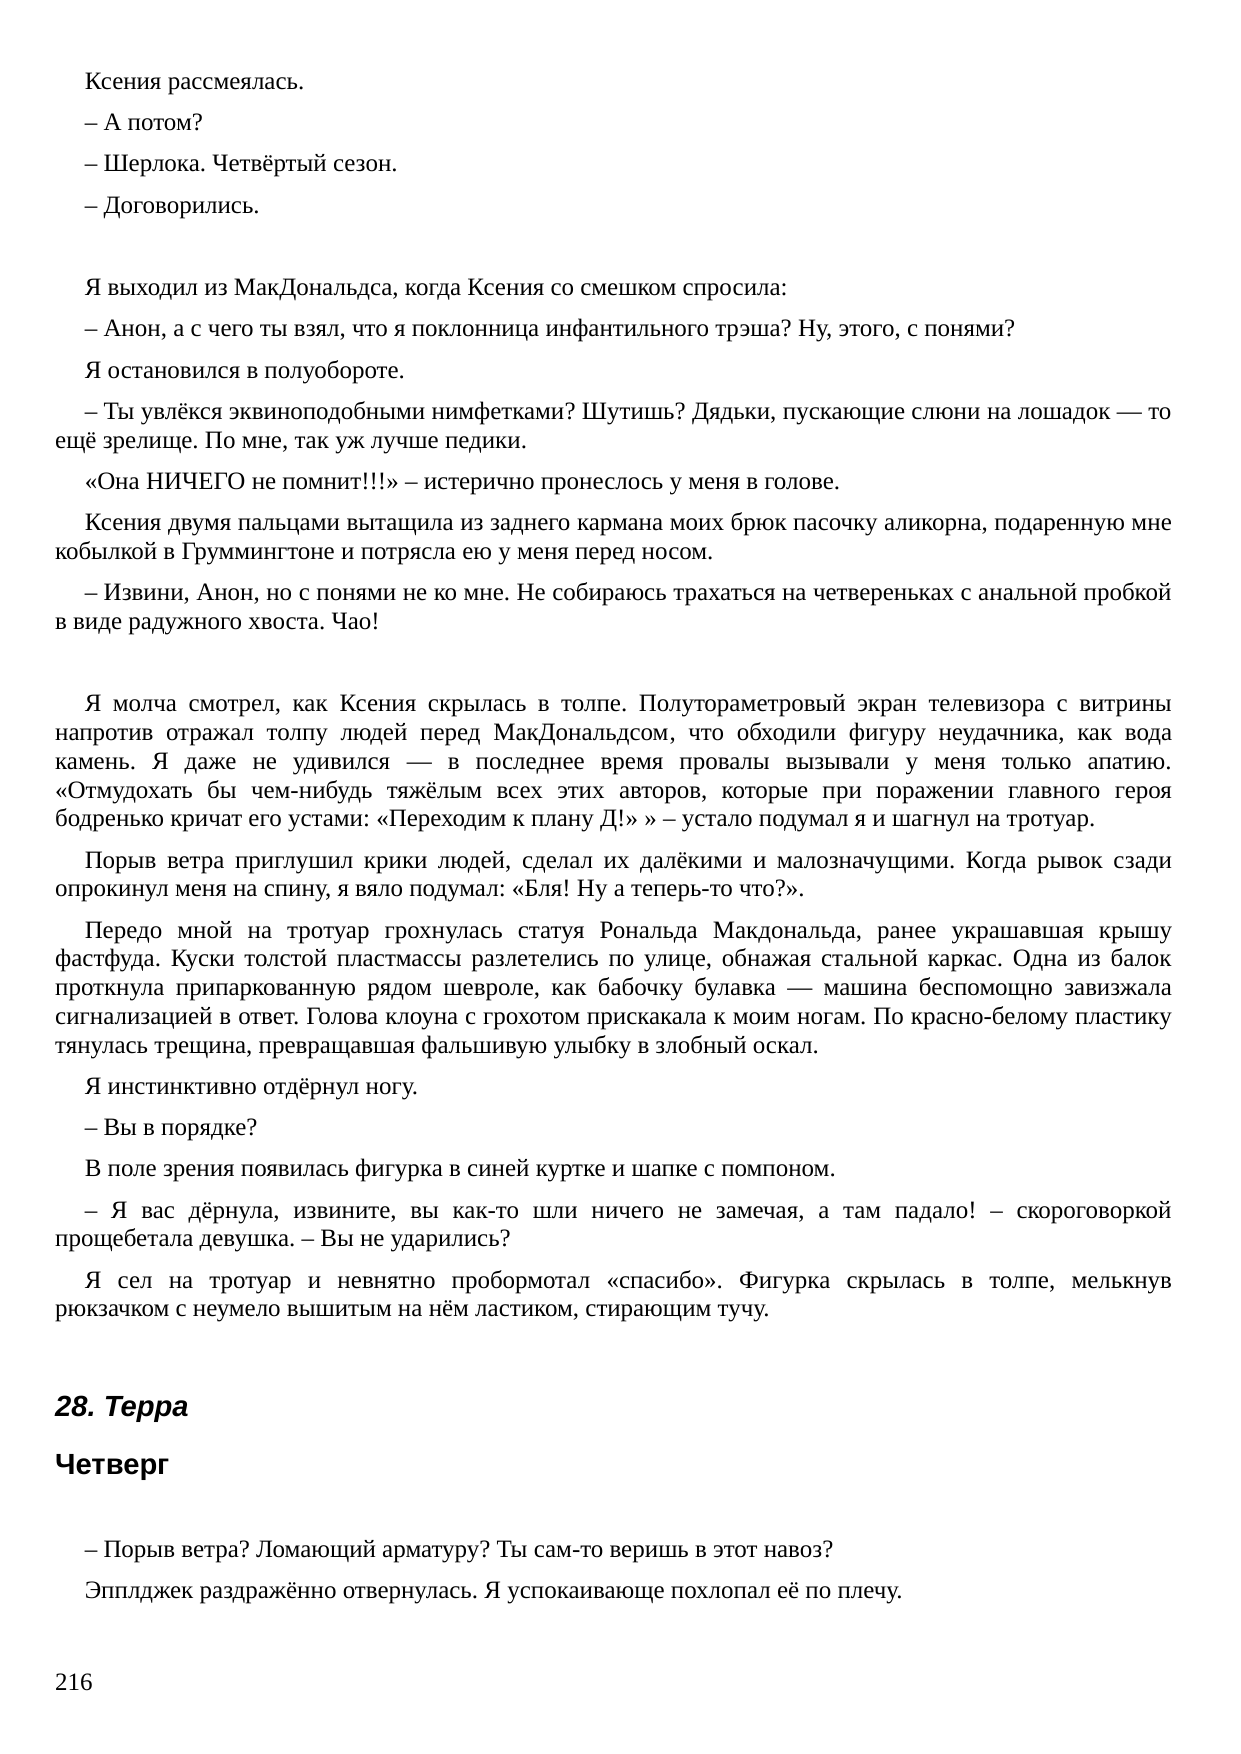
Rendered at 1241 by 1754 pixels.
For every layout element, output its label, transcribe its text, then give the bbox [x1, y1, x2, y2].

text – Анон, а с чего ты взял, что я поклонница инфантильного трэша? Ну, этого, с понями? [55, 313, 1173, 342]
text Я молча смотрел, как Ксения скрылась в толпе. Полутораметровый экран телевизора с витрины напротив отражал толпу людей перед МакДональдсом, что обходили фигуру неудачника, как вода камень. Я даже не удивился — в последнее время провалы вызывали у меня только апатию. «Отмудохать бы чем-нибудь тяжёлым всех этих авторов, которые при поражении главного героя бодренько кричат его устами: «Переходим к плану Д!» » – устало подумал я и шагнул на тротуар. [55, 688, 1173, 832]
text Я сел на тротуар и невнятно пробормотал «спасибо». Фигурка скрылась в толпе, мелькнув рюкзачком с неумело вышитым на нём ластиком, стирающим тучу. [55, 1265, 1173, 1322]
text – Ты увлёкся эквиноподобными нимфетками? Шутишь? Дядьки, пускающие слюни на лошадок — то ещё зрелище. По мне, так уж лучше педики. [55, 396, 1173, 453]
text Я инстинктивно отдёрнул ногу. [55, 1071, 1173, 1100]
text Ксения двумя пальцами вытащила из заднего кармана моих брюк пасочку аликорна, подаренную мне кобылкой в Груммингтоне и потрясла ею у меня перед носом. [55, 507, 1173, 565]
text Ксения рассмеялась. [55, 66, 1173, 95]
text «Она НИЧЕГО не помнит!!!» – истерично пронеслось у меня в голове. [55, 466, 1173, 495]
text Передо мной на тротуар грохнулась статуя Рональда Макдональда, ранее украшавшая крышу фастфуда. Куски толстой пластмассы разлетелись по улице, обнажая стальной каркас. Одна из балок проткнула припаркованную рядом шевроле, как бабочку булавка — машина беспомощно завизжала сигнализацией в ответ. Голова клоуна с грохотом прискакала к моим ногам. По красно-белому пластику тянулась трещина, превращавшая фальшивую улыбку в злобный оскал. [55, 915, 1173, 1058]
text – Извини, Анон, но с понями не ко мне. Не собираюсь трахаться на четвереньках с анальной пробкой в виде радужного хвоста. Чао! [55, 577, 1173, 635]
text В поле зрения появилась фигурка в синей куртке и шапке с помпоном. [55, 1153, 1173, 1182]
text – Вы в порядке? [55, 1112, 1173, 1141]
subtitle Четверг [55, 1447, 1173, 1481]
text – Порыв ветра? Ломающий арматуру? Ты сам-то веришь в этот навоз? [55, 1534, 1173, 1563]
text Порыв ветра приглушил крики людей, сделал их далёкими и малозначущими. Когда рывок сзади опрокинул меня на спину, я вяло подумал: «Бля! Ну а теперь-то что?». [55, 845, 1173, 902]
text Я остановился в полуобороте. [55, 355, 1173, 383]
text – Шерлока. Четвёртый сезон. [55, 148, 1173, 177]
text – Я вас дёрнула, извините, вы как-то шли ничего не замечая, а там падало! – скороговоркой прощебетала девушка. – Вы не ударились? [55, 1195, 1173, 1252]
text – Договорились. [55, 190, 1173, 218]
text – А потом? [55, 107, 1173, 136]
subtitle 28. Терра [55, 1388, 1173, 1422]
text Эпплджек раздражённо отвернулась. Я успокаивающе похлопал её по плечу. [55, 1576, 1173, 1604]
text Я выходил из МакДональдса, когда Ксения со смешком спросила: [55, 272, 1173, 301]
